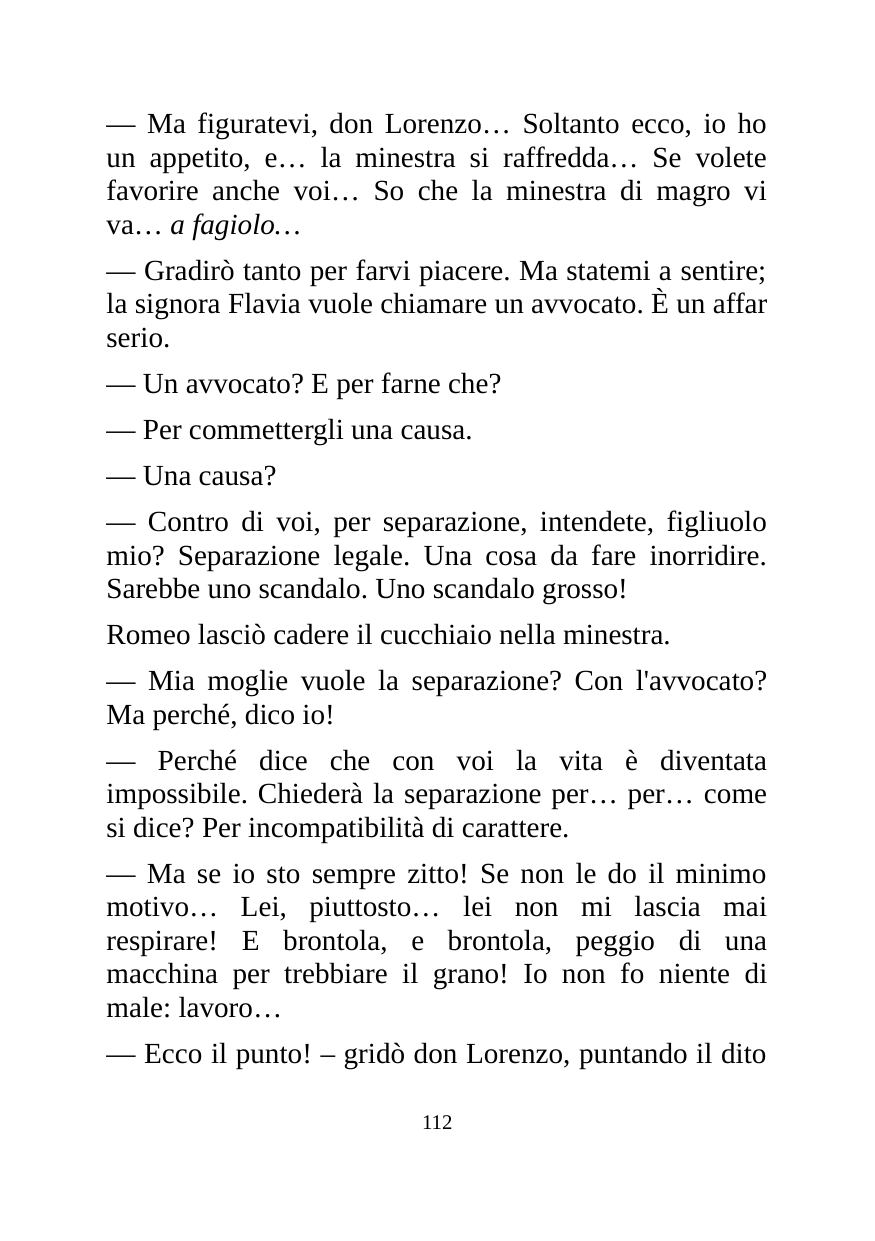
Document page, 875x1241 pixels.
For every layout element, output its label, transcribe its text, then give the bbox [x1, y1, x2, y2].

text — Per commettergli una causa. [106, 412, 768, 446]
text — Un avvocato? E per farne che? [106, 366, 768, 399]
text — Ma se io sto sempre zitto! Se non le do il minimo motivo… Lei, piuttosto… lei non mi lascia mai respirare! E brontola, e brontola, peggio di una macchina per trebbiare il grano! Io non fo niente di male: lavoro… [106, 856, 768, 1024]
text — Una causa? [106, 458, 768, 492]
text — Gradirò tanto per farvi piacere. Ma statemi a sentire; la signora Flavia vuole chiamare un avvocato. È un affar serio. [106, 253, 768, 353]
text Romeo lasciò cadere il cucchiaio nella minestra. [106, 617, 768, 651]
text — Ma figuratevi, don Lorenzo… Soltanto ecco, io ho un appetito, e… la minestra si raffredda… Se volete favorire anche voi… So che la minestra di magro vi va… a fagiolo… [106, 106, 768, 240]
text — Ecco il punto! – gridò don Lorenzo, puntando il dito [106, 1036, 768, 1070]
text — Contro di voi, per separazione, intendete, figliuolo mio? Separazione legale. Una cosa da fare inorridire. Sarebbe uno scandalo. Uno scandalo grosso! [106, 504, 768, 605]
text — Perché dice che con voi la vita è diventata impossibile. Chiederà la separazione per… per… come si dice? Per incompatibilità di carattere. [106, 743, 768, 843]
text — Mia moglie vuole la separazione? Con l'avvocato? Ma perché, dico io! [106, 663, 768, 730]
